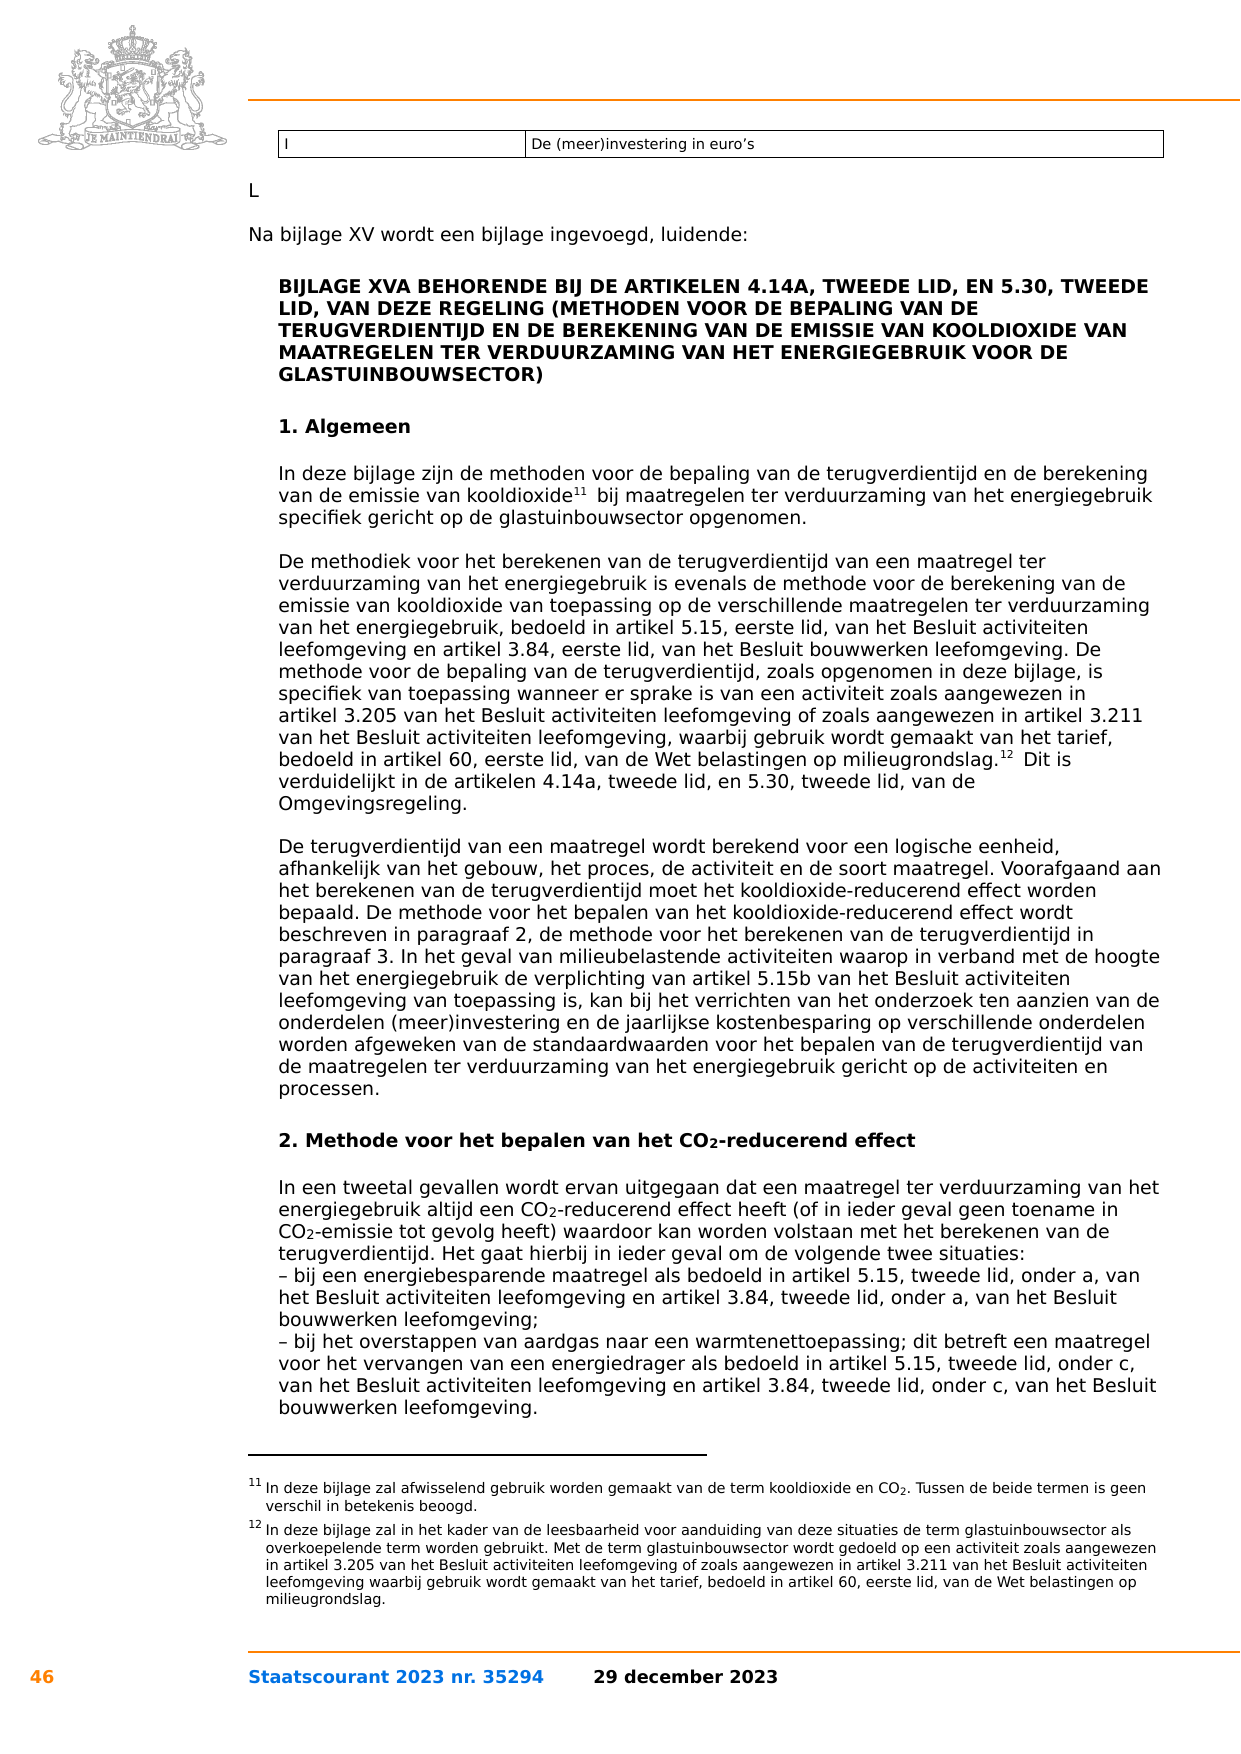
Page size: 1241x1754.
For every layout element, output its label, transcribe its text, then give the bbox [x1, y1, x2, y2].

text In deze bijlage zal in het kader van de leesbaarheid voor aanduiding van deze situaties de term glastuinbouwsector als overkoepelende term worden gebruikt. Met de term glastuinbouwsector wordt gedoeld op een activiteit zoals aangewezen in artikel 3.205 van het Besluit activiteiten leefomgeving of zoals aangewezen in artikel 3.211 van het Besluit activiteiten leefomgeving waarbij gebruik wordt gemaakt van het tarief, bedoeld in artikel 60, eerste lid, van de Wet belastingen op milieugrondslag. [248, 1518, 1163, 1608]
text De terugverdientijd van een maatregel wordt berekend voor een logische eenheid, afhankelijk van het gebouw, het proces, de activiteit en de soort maatregel. Voorafgaand aan het berekenen van de terugverdientijd moet het kooldioxide-reducerend effect worden bepaald. De methode voor het bepalen van het kooldioxide-reducerend effect wordt beschreven in paragraaf 2, de methode voor het berekenen van de terugverdientijd in paragraaf 3. In het geval van milieubelastende activiteiten waarop in verband met de hoogte van het energiegebruik de verplichting van artikel 5.15b van het Besluit activiteiten leefomgeving van toepassing is, kan bij het verrichten van het onderzoek ten aanzien van de onderdelen (meer)investering en de jaarlijkse kostenbesparing op verschillende onderdelen worden afgeweken van de standaardwaarden voor het bepalen van de terugverdientijd van de maatregelen ter verduurzaming van het energiegebruik gericht op de activiteiten en processen. [278, 836, 1163, 1100]
text – bij het overstappen van aardgas naar een warmtenettoepassing; dit betreft een maatregel voor het vervangen van een energiedrager als bedoeld in artikel 5.15, tweede lid, onder c, van het Besluit activiteiten leefomgeving en artikel 3.84, tweede lid, onder c, van het Besluit bouwwerken leefomgeving. [278, 1331, 1163, 1419]
text Na bijlage XV wordt een bijlage ingevoegd, luidende: [248, 224, 1163, 246]
text In deze bijlage zal afwisselend gebruik worden gemaakt van de term kooldioxide en CO2. Tussen de beide termen is geen verschil in betekenis beoogd. [248, 1476, 1163, 1515]
text De methodiek voor het berekenen van de terugverdientijd van een maatregel ter verduurzaming van het energiegebruik is evenals de methode voor de berekening van de emissie van kooldioxide van toepassing op de verschillende maatregelen ter verduurzaming van het energiegebruik, bedoeld in artikel 5.15, eerste lid, van het Besluit activiteiten leefomgeving en artikel 3.84, eerste lid, van het Besluit bouwwerken leefomgeving. De methode voor de bepaling van de terugverdientijd, zoals opgenomen in deze bijlage, is specifiek van toepassing wanneer er sprake is van een activiteit zoals aangewezen in artikel 3.205 van het Besluit activiteiten leefomgeving of zoals aangewezen in artikel 3.211 van het Besluit activiteiten leefomgeving, waarbij gebruik wordt gemaakt van het tarief, bedoeld in artikel 60, eerste lid, van de Wet belastingen op milieugrondslag. Dit is verduidelijkt in de artikelen 4.14a, tweede lid, en 5.30, tweede lid, van de Omgevingsregeling. [278, 551, 1163, 814]
table_cell De (meer)investering in euro’s [526, 131, 1163, 157]
subtitle 2. Methode voor het bepalen van het CO2-reducerend effect [278, 1130, 1163, 1152]
table_cell I [279, 131, 525, 157]
subtitle 1. Algemeen [278, 416, 1163, 438]
text L [248, 180, 1163, 202]
picture [38, 25, 227, 150]
text – bij een energiebesparende maatregel als bedoeld in artikel 5.15, tweede lid, onder a, van het Besluit activiteiten leefomgeving en artikel 3.84, tweede lid, onder a, van het Besluit bouwwerken leefomgeving; [278, 1265, 1163, 1331]
text In een tweetal gevallen wordt ervan uitgegaan dat een maatregel ter verduurzaming van het energiegebruik altijd een CO2-reducerend effect heeft (of in ieder geval geen toename in CO2-emissie tot gevolg heeft) waardoor kan worden volstaan met het berekenen van de terugverdientijd. Het gaat hierbij in ieder geval om de volgende twee situaties: [278, 1177, 1163, 1265]
subtitle BIJLAGE XVA BEHORENDE BIJ DE ARTIKELEN 4.14A, TWEEDE LID, EN 5.30, TWEEDE LID, VAN DEZE REGELING (METHODEN VOOR DE BEPALING VAN DE TERUGVERDIENTIJD EN DE BEREKENING VAN DE EMISSIE VAN KOOLDIOXIDE VAN MAATREGELEN TER VERDUURZAMING VAN HET ENERGIEGEBRUIK VOOR DE GLASTUINBOUWSECTOR) [278, 276, 1163, 386]
text In deze bijlage zijn de methoden voor de bepaling van de terugverdientijd en de berekening van de emissie van kooldioxide bij maatregelen ter verduurzaming van het energiegebruik specifiek gericht op de glastuinbouwsector opgenomen. [278, 463, 1163, 529]
